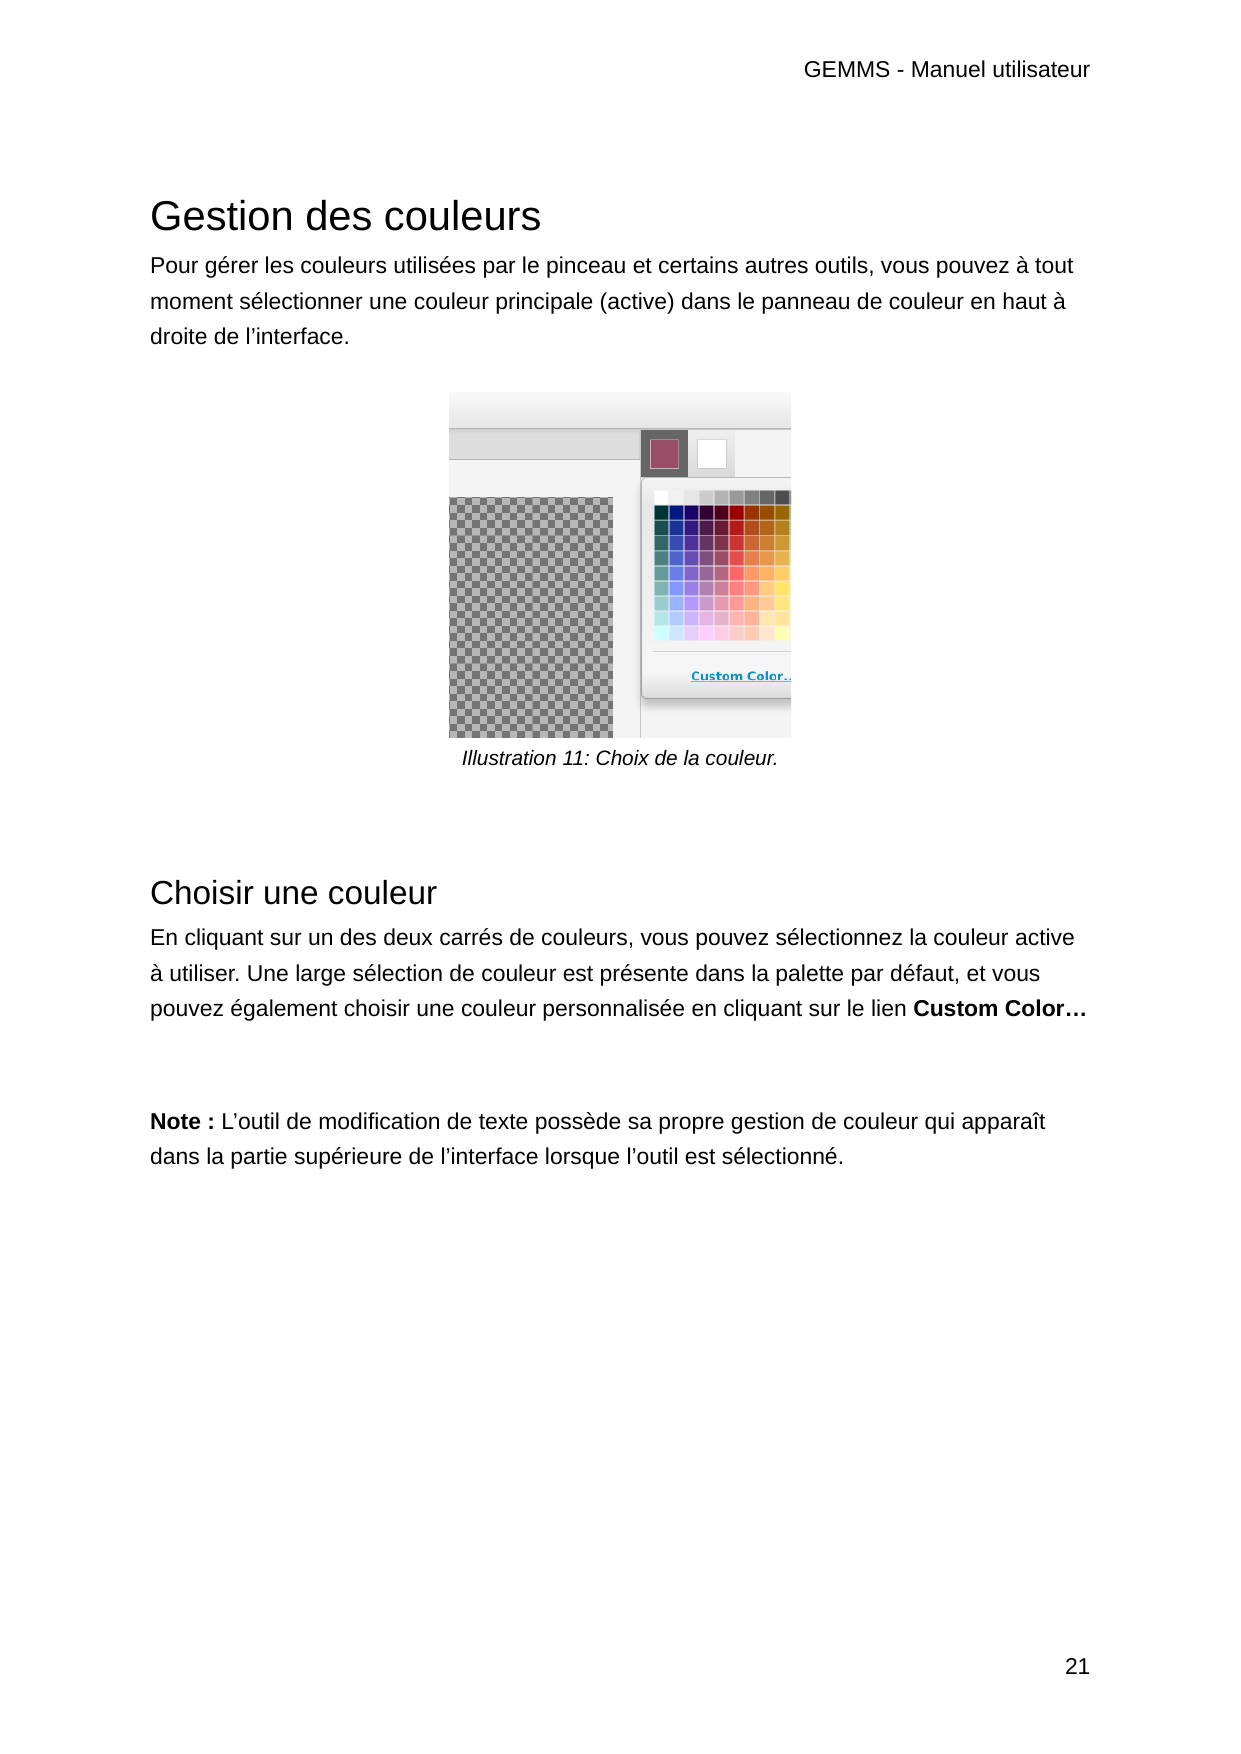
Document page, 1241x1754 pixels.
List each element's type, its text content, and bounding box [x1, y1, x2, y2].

text En cliquant sur un des deux carrés de couleurs, vous pouvez sélectionnez la couleur active à utiliser. Une large sélection de couleur est présente dans la palette par défaut, et vous pouvez également choisir une couleur personnalisée en cliquant sur le lien Custom Color… [150, 924, 1090, 1021]
text Pour gérer les couleurs utilisées par le pinceau et certains autres outils, vous pouvez à tout moment sélectionner une couleur principale (active) dans le panneau de couleur en haut à droite de l’interface. [150, 252, 1090, 349]
text Note : L’outil de modification de texte possède sa propre gestion de couleur qui apparaît dans la partie supérieure de l’interface lorsque l’outil est sélectionné. [150, 1108, 1090, 1170]
subtitle Gestion des couleurs [150, 192, 1090, 239]
text Illustration 11: Choix de la couleur. [449, 392, 791, 770]
subtitle Choisir une couleur [150, 873, 1090, 912]
